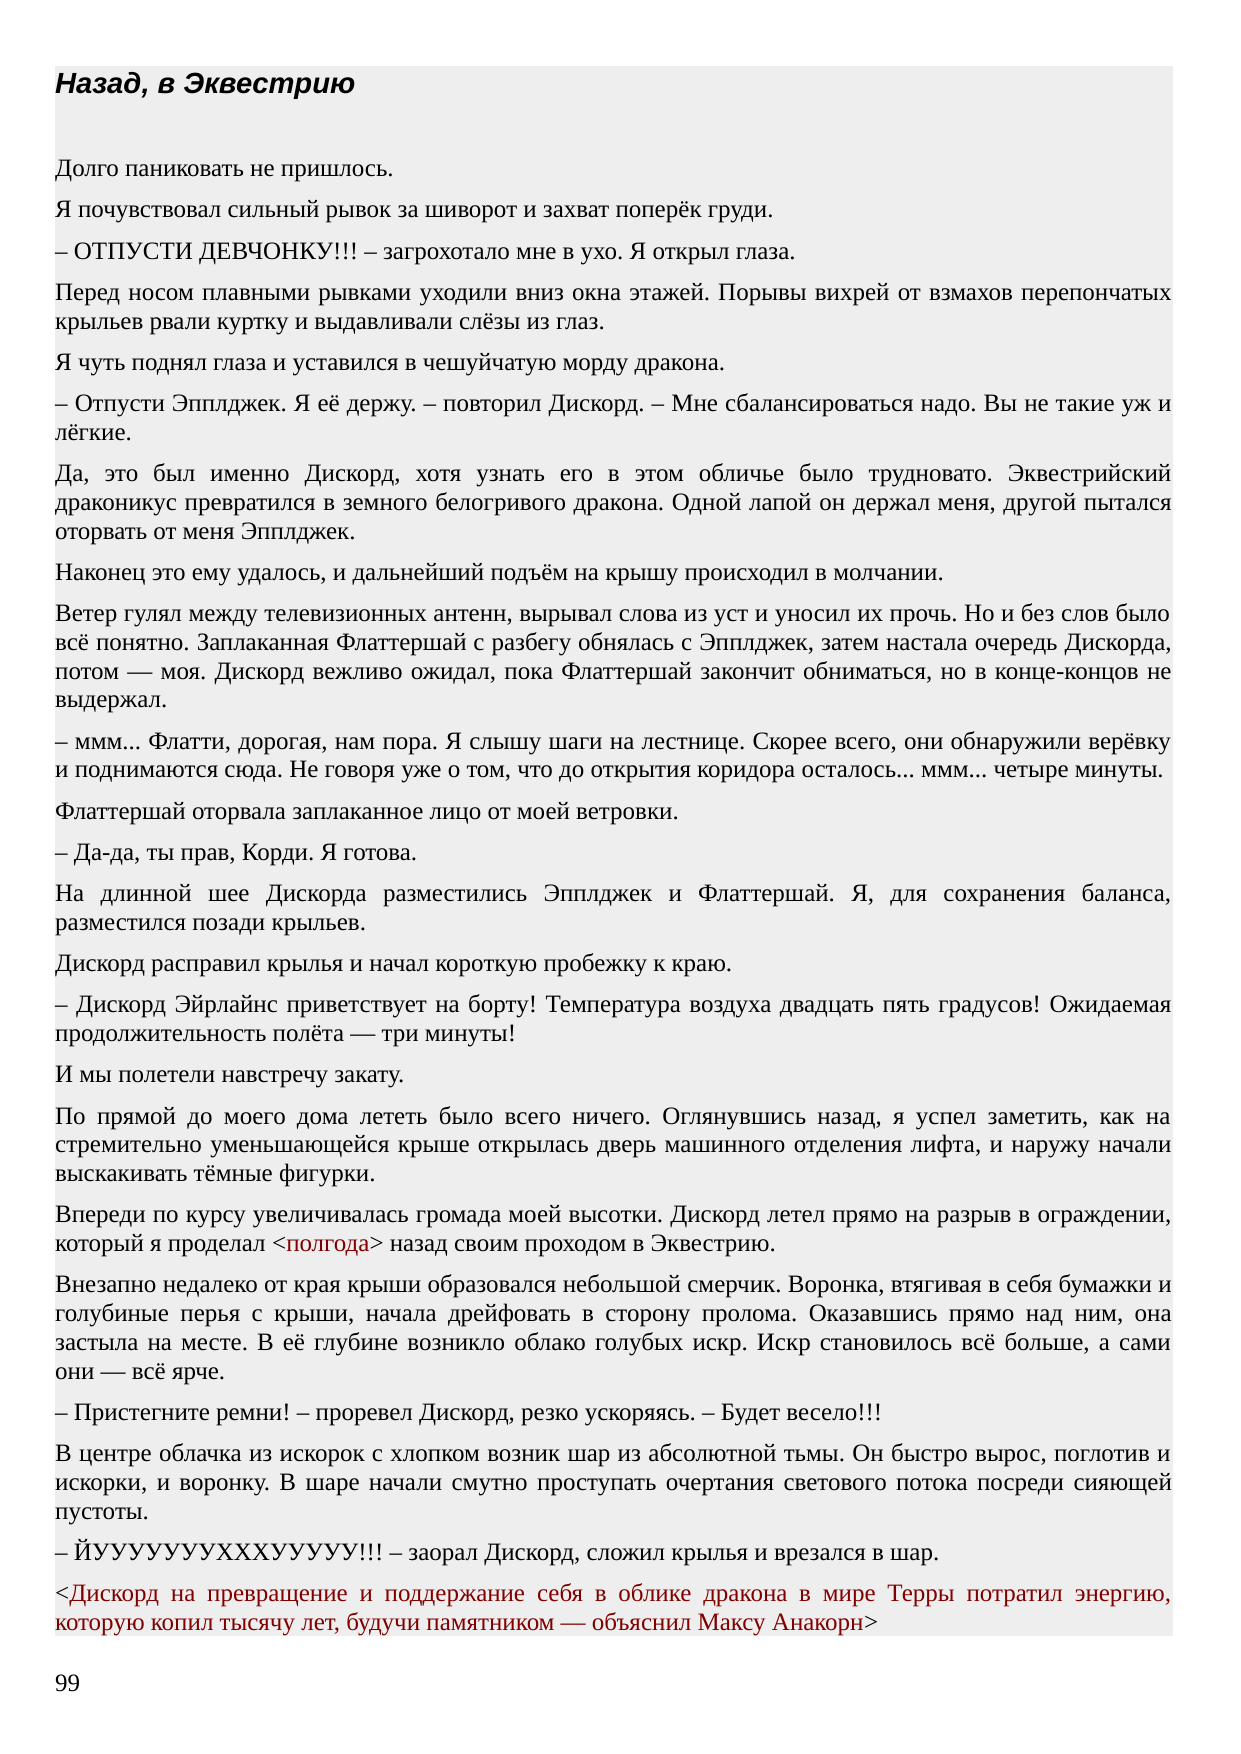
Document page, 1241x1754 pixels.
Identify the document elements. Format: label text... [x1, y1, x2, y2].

text – Пристегните ремни! – проревел Дискорд, резко ускоряясь. – Будет весело!!! [55, 1397, 1173, 1426]
text Я почувствовал сильный рывок за шиворот и захват поперёк груди. [55, 194, 1173, 223]
text Ветер гулял между телевизионных антенн, вырывал слова из уст и уносил их прочь. Но и без слов было всё понятно. Заплаканная Флаттершай с разбегу обнялась с Эпплджек, затем настала очередь Дискорда, потом — моя. Дискорд вежливо ожидал, пока Флаттершай закончит обниматься, но в конце-концов не выдержал. [55, 598, 1173, 713]
text – Да-да, ты прав, Корди. Я готова. [55, 837, 1173, 866]
text Дискорд расправил крылья и начал короткую пробежку к краю. [55, 948, 1173, 977]
text Долго паниковать не пришлось. [55, 153, 1173, 182]
text Впереди по курсу увеличивалась громада моей высотки. Дискорд летел прямо на разрыв в ограждении, который я проделал <полгода> назад своим проходом в Эквестрию. [55, 1199, 1173, 1257]
text – Дискорд Эйрлайнс приветствует на борту! Температура воздуха двадцать пять градусов! Ожидаемая продолжительность полёта — три минуты! [55, 989, 1173, 1047]
text По прямой до моего дома лететь было всего ничего. Оглянувшись назад, я успел заметить, как на стремительно уменьшающейся крыше открылась дверь машинного отделения лифта, и наружу начали выскакивать тёмные фигурки. [55, 1101, 1173, 1187]
text Да, это был именно Дискорд, хотя узнать его в этом обличье было трудновато. Эквестрийский драконикус превратился в земного белогривого дракона. Одной лапой он держал меня, другой пытался оторвать от меня Эпплджек. [55, 458, 1173, 544]
text И мы полетели навстречу закату. [55, 1059, 1173, 1088]
subtitle Назад, в Эквестрию [55, 66, 1173, 99]
text Я чуть поднял глаза и уставился в чешуйчатую морду дракона. [55, 347, 1173, 376]
text Внезапно недалеко от края крыши образовался небольшой смерчик. Воронка, втягивая в себя бумажки и голубиные перья с крыши, начала дрейфовать в сторону пролома. Оказавшись прямо над ним, она застыла на месте. В её глубине возникло облако голубых искр. Искр становилось всё больше, а сами они — всё ярче. [55, 1269, 1173, 1384]
text <Дискорд на превращение и поддержание себя в облике дракона в мире Терры потратил энергию, которую копил тысячу лет, будучи памятником — объяснил Максу Анакорн> [55, 1578, 1173, 1636]
text – ОТПУСТИ ДЕВЧОНКУ!!! – загрохотало мне в ухо. Я открыл глаза. [55, 236, 1173, 264]
text – ЙУУУУУУУХХХУУУУУ!!! – заорал Дискорд, сложил крылья и врезался в шар. [55, 1537, 1173, 1566]
text – Отпусти Эпплджек. Я её держу. – повторил Дискорд. – Мне сбалансироваться надо. Вы не такие уж и лёгкие. [55, 388, 1173, 446]
text Перед носом плавными рывками уходили вниз окна этажей. Порывы вихрей от взмахов перепончатых крыльев рвали куртку и выдавливали слёзы из глаз. [55, 277, 1173, 334]
text – ммм... Флатти, дорогая, нам пора. Я слышу шаги на лестнице. Скорее всего, они обнаружили верёвку и поднимаются сюда. Не говоря уже о том, что до открытия коридора осталось... ммм... четыре минуты. [55, 726, 1173, 783]
text На длинной шее Дискорда разместились Эпплджек и Флаттершай. Я, для сохранения баланса, разместился позади крыльев. [55, 878, 1173, 936]
text Наконец это ему удалось, и дальнейший подъём на крышу происходил в молчании. [55, 557, 1173, 586]
text Флаттершай оторвала заплаканное лицо от моей ветровки. [55, 796, 1173, 824]
text В центре облачка из искорок с хлопком возник шар из абсолютной тьмы. Он быстро вырос, поглотив и искорки, и воронку. В шаре начали смутно проступать очертания светового потока посреди сияющей пустоты. [55, 1438, 1173, 1524]
